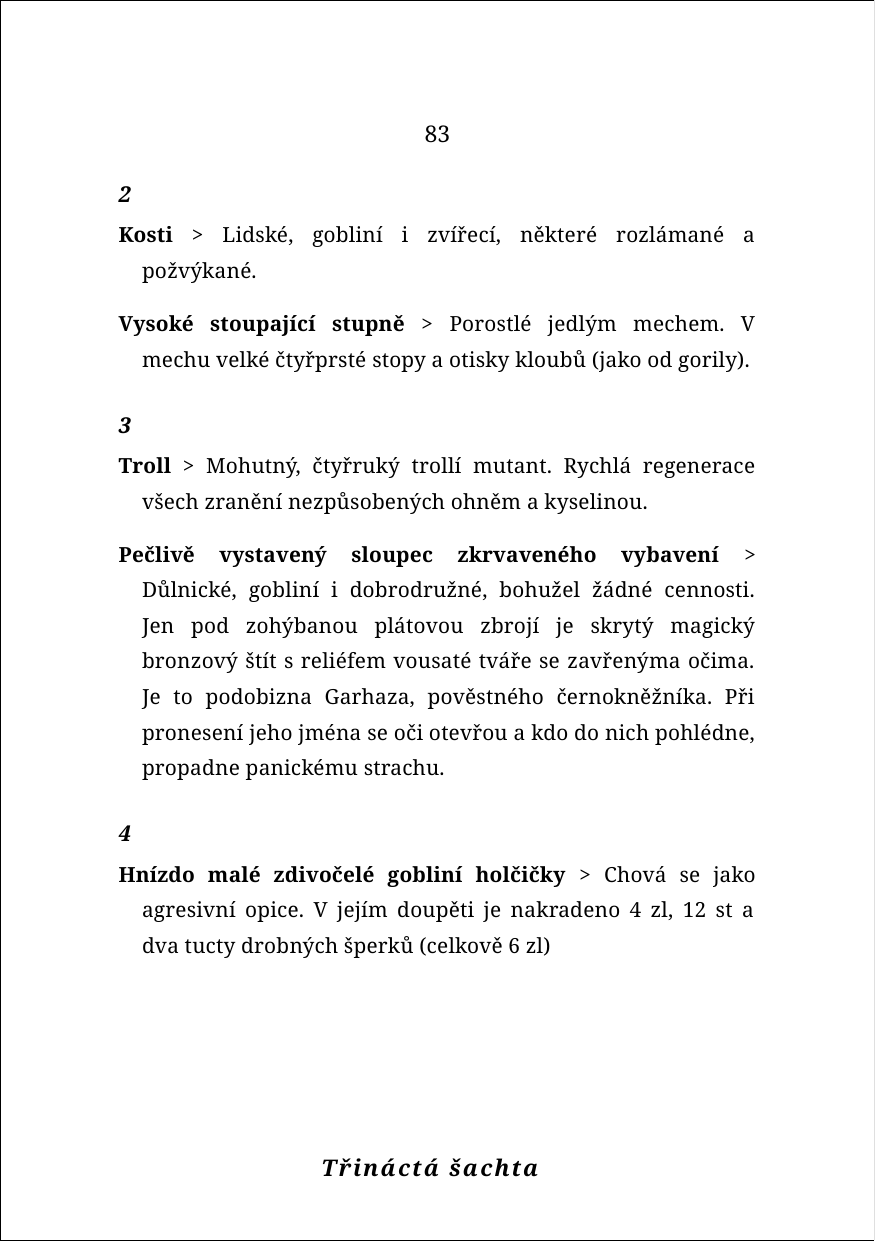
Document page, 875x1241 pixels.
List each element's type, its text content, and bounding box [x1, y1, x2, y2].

text Hnízdo malé zdivočelé gobliní holčičky > Chová se jako agresivní opice. V jejím doupěti je nakradeno 4 zl, 12 st a dva tucty drobných šperků (celkově 6 zl) [118, 860, 756, 959]
subtitle 3 [118, 410, 756, 439]
subtitle 4 [118, 818, 756, 848]
subtitle 2 [118, 179, 756, 209]
text Kosti > Lidské, gobliní i zvířecí, některé rozlámané a požvýkané. [118, 221, 756, 284]
text Troll > Mohutný, čtyřruký trollí mutant. Rychlá regenerace všech zranění nezpůsobených ohněm a kyselinou. [118, 451, 756, 515]
text Vysoké stoupající stupně > Porostlé jedlým mechem. V mechu velké čtyřprsté stopy a otisky kloubů (jako od gorily). [118, 309, 756, 373]
text Pečlivě vystavený sloupec zkrvaveného vybavení > Důlnické, gobliní i dobrodružné, bohužel žádné cennosti. Jen pod zohýbanou plátovou zbrojí je skrytý magický bronzový štít s reliéfem vousaté tváře se zavřenýma očima. Je to podobizna Garhaza, pověstného černokněžníka. Při pronesení jeho jména se oči otevřou a kdo do nich pohlédne, propadne panickému strachu. [118, 540, 756, 782]
